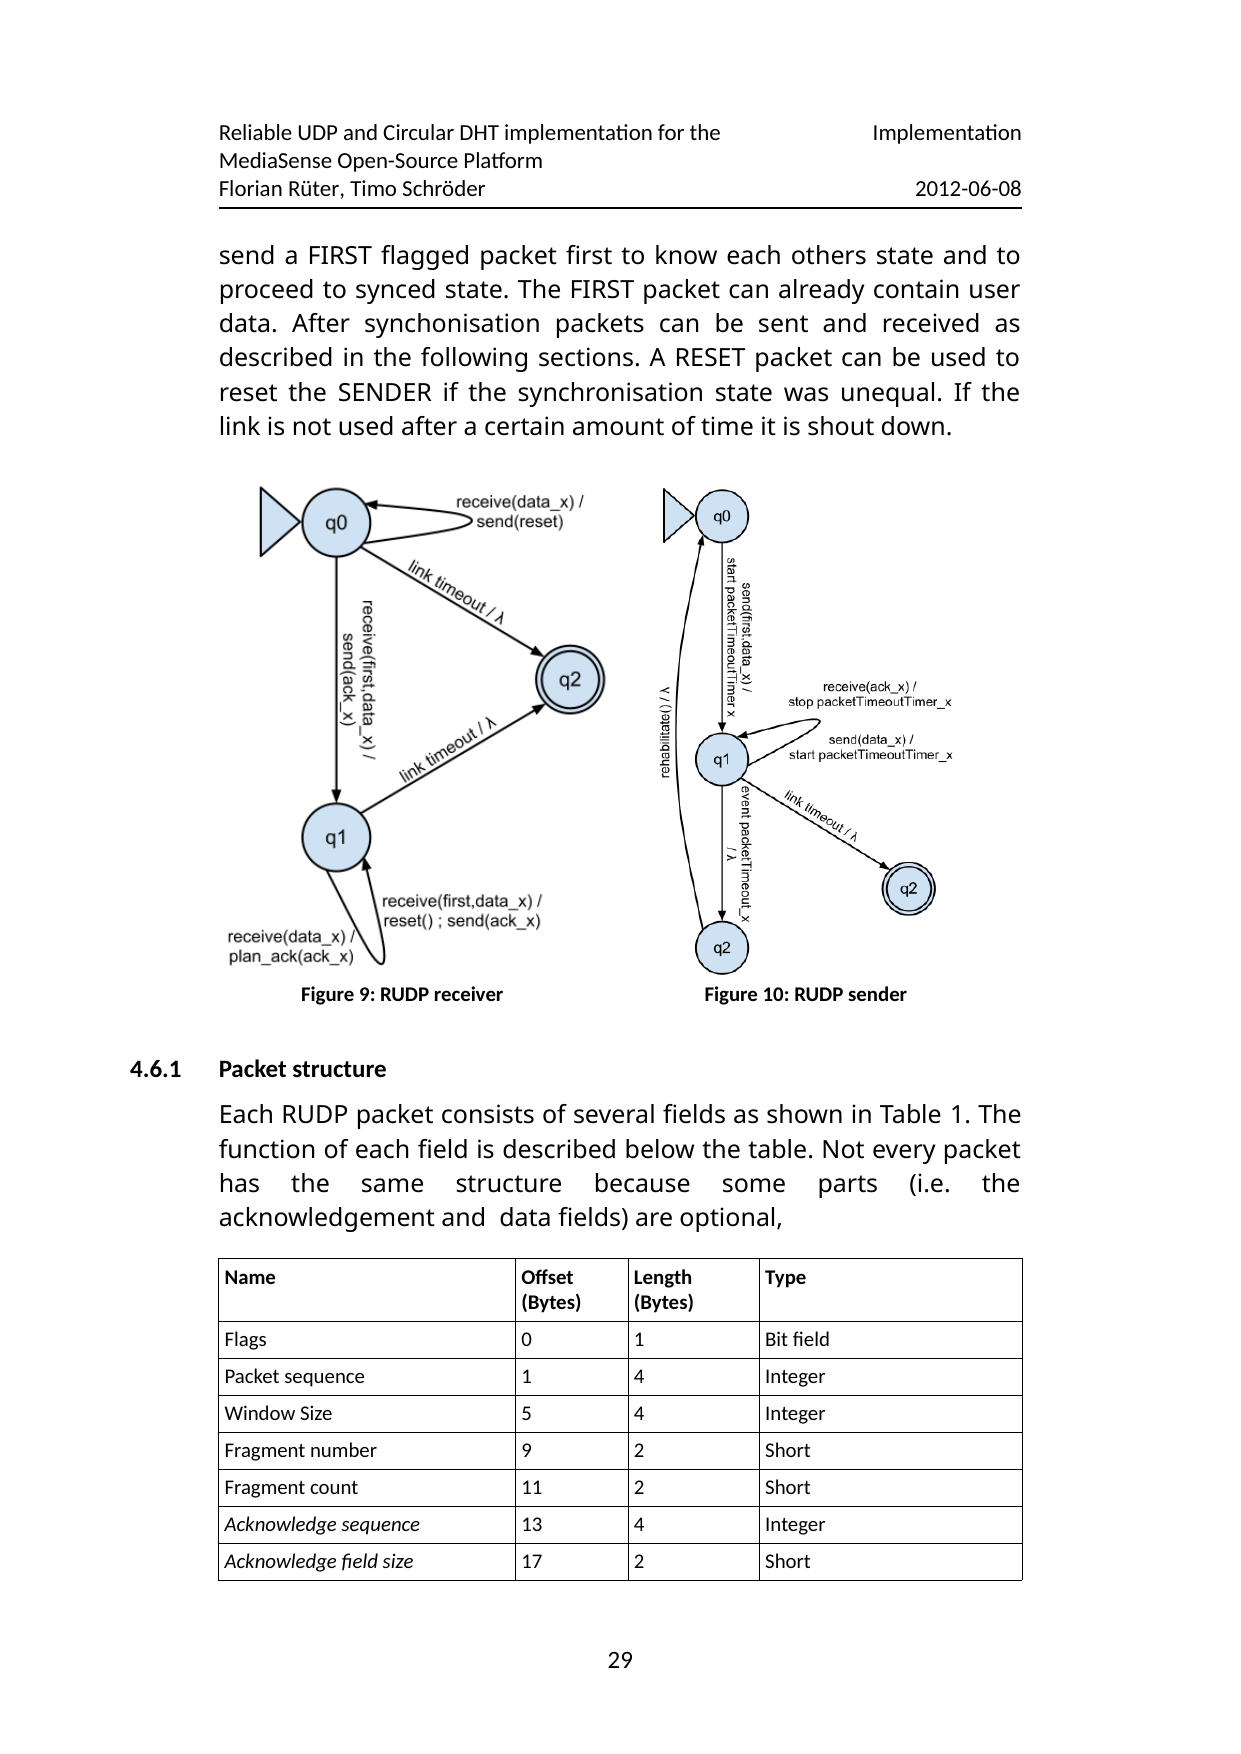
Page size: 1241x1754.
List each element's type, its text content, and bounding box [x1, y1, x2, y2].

text Figure 10: RUDP sender [637, 982, 974, 1007]
table_cell Integer [760, 1396, 1022, 1432]
table_cell 5 [516, 1396, 628, 1432]
table_header Name [219, 1259, 515, 1321]
table_cell Window Size [219, 1396, 515, 1432]
picture [637, 482, 975, 982]
text send a FIRST flagged packet first to know each others state and to proceed to synced state. The FIRST packet can already contain user data. After synchonisation packets can be sent and received as described in the following sections. A RESET packet can be used to reset the SENDER if the synchronisation state was unequal. If the link is not used after a certain amount of time it is shout down. [218, 238, 1022, 442]
subtitle Packet structure [130, 467, 1022, 1084]
picture [218, 479, 626, 981]
table_cell 1 [516, 1359, 628, 1394]
table_cell 2 [629, 1470, 759, 1506]
table_cell Acknowledge field size [219, 1544, 515, 1579]
table_cell Packet sequence [219, 1359, 515, 1394]
table_header Type [760, 1259, 1022, 1321]
table_cell Bit field [760, 1322, 1022, 1358]
table_cell 9 [516, 1433, 628, 1468]
table_cell 1 [629, 1322, 759, 1358]
text Figure 9: RUDP receiver [218, 981, 586, 1006]
table_cell Short [760, 1433, 1022, 1468]
table_cell Fragment count [219, 1470, 515, 1506]
table_cell 11 [516, 1470, 628, 1506]
table_cell Acknowledge sequence [219, 1507, 515, 1542]
table_cell Fragment number [219, 1433, 515, 1468]
table_header Offset (Bytes) [516, 1259, 628, 1321]
table_cell Integer [760, 1359, 1022, 1394]
text Each RUDP packet consists of several fields as shown in Table 1. The function of each field is described below the table. Not every packet has the same structure because some parts (i.e. the acknowledgement and data fields) are optional, [218, 1097, 1022, 1233]
table_cell 4 [629, 1396, 759, 1432]
table_cell Integer [760, 1507, 1022, 1542]
table_cell 4 [629, 1507, 759, 1542]
table_cell Short [760, 1544, 1022, 1579]
table_cell 2 [629, 1544, 759, 1579]
table_cell Flags [219, 1322, 515, 1358]
table_cell 17 [516, 1544, 628, 1579]
table_cell 4 [629, 1359, 759, 1394]
table_cell Short [760, 1470, 1022, 1506]
table_cell 0 [516, 1322, 628, 1358]
table_header Length (Bytes) [629, 1259, 759, 1321]
table_cell 2 [629, 1433, 759, 1468]
table_cell 13 [516, 1507, 628, 1542]
